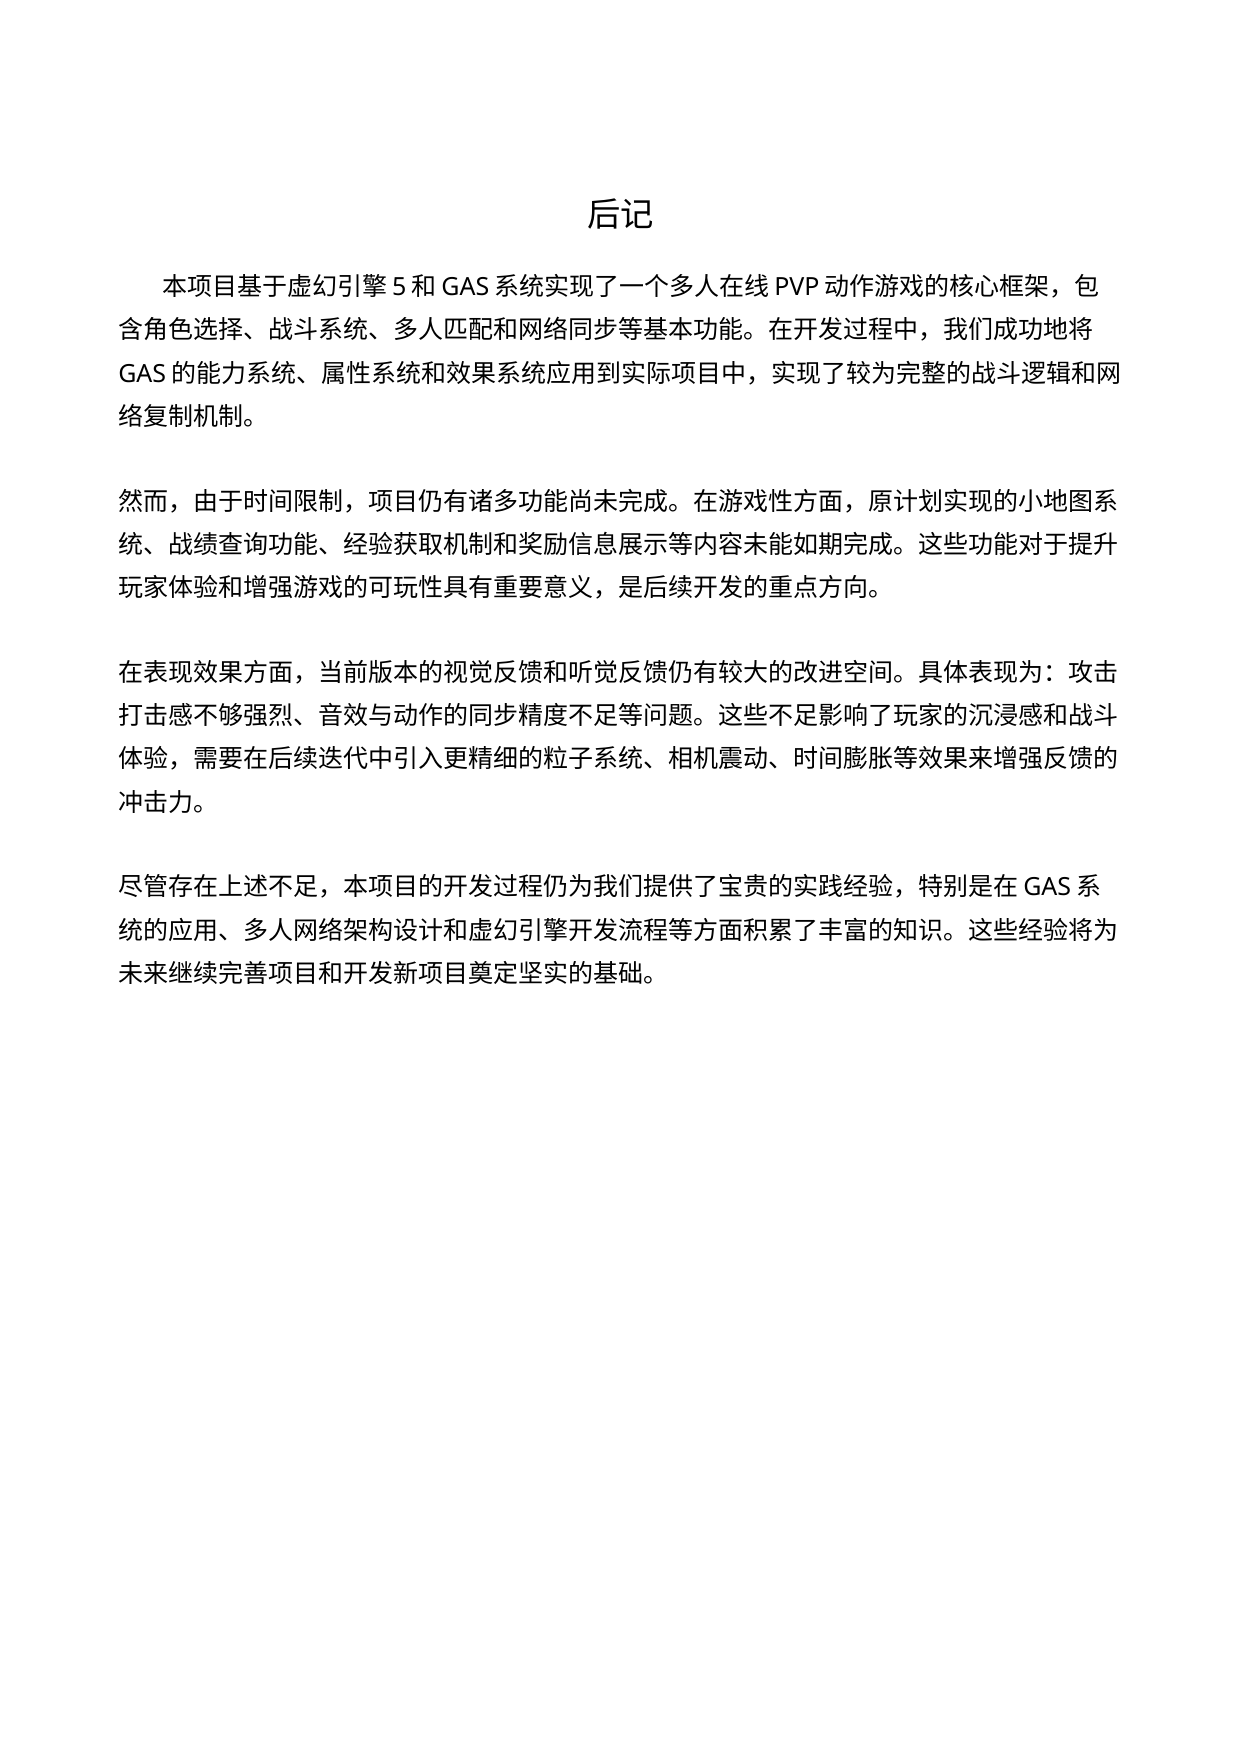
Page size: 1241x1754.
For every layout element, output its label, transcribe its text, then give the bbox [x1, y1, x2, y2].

text 本项目基于虚幻引擎5和GAS系统实现了一个多人在线PVP动作游戏的核心框架，包含角色选择、战斗系统、多人匹配和网络同步等基本功能。在开发过程中，我们成功地将GAS的能力系统、属性系统和效果系统应用到实际项目中，实现了较为完整的战斗逻辑和网络复制机制。 然而，由于时间限制，项目仍有诸多功能尚未完成。在游戏性方面，原计划实现的小地图系统、战绩查询功能、经验获取机制和奖励信息展示等内容未能如期完成。这些功能对于提升玩家体验和增强游戏的可玩性具有重要意义，是后续开发的重点方向。 在表现效果方面，当前版本的视觉反馈和听觉反馈仍有较大的改进空间。具体表现为：攻击打击感不够强烈、音效与动作的同步精度不足等问题。这些不足影响了玩家的沉浸感和战斗体验，需要在后续迭代中引入更精细的粒子系统、相机震动、时间膨胀等效果来增强反馈的冲击力。 尽管存在上述不足，本项目的开发过程仍为我们提供了宝贵的实践经验，特别是在GAS系统的应用、多人网络架构设计和虚幻引擎开发流程等方面积累了丰富的知识。这些经验将为未来继续完善项目和开发新项目奠定坚实的基础。 [118, 266, 1122, 990]
subtitle 后记 [118, 188, 1122, 236]
